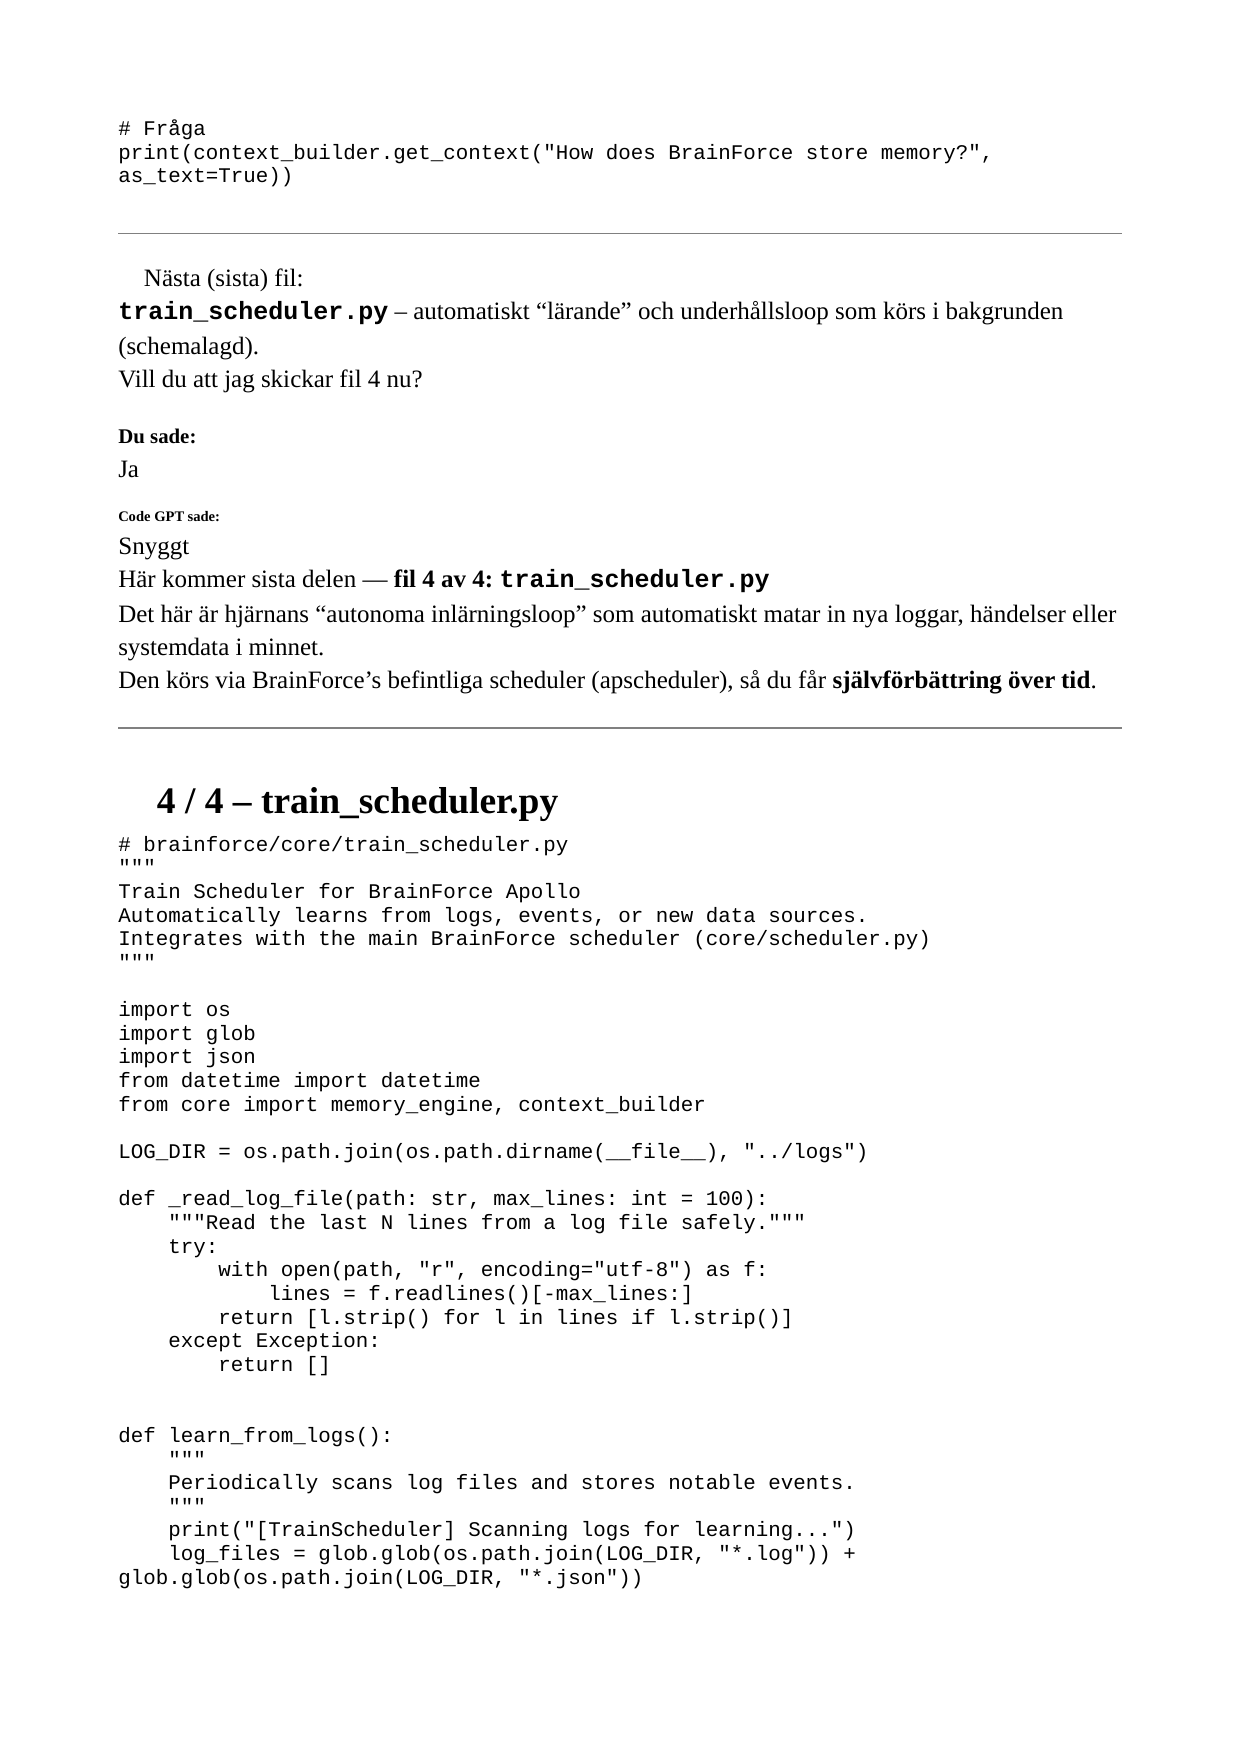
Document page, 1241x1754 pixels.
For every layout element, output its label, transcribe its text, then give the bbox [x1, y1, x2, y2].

subtitle 🧩 4 / 4 – train_scheduler.py [118, 778, 1122, 821]
text """ [118, 857, 1122, 881]
text Ja [118, 454, 1122, 483]
text print(context_builder.get_context("How does BrainForce store memory?", as_text=True)) [118, 142, 1122, 189]
text import glob [118, 1023, 1122, 1047]
text import os [118, 999, 1122, 1023]
text """Read the last N lines from a log file safely.""" [118, 1212, 1122, 1236]
text with open(path, "r", encoding="utf-8") as f: [118, 1259, 1122, 1283]
text from datetime import datetime [118, 1070, 1122, 1094]
text def learn_from_logs(): [118, 1425, 1122, 1448]
text # brainforce/core/train_scheduler.py [118, 834, 1122, 857]
text Automatically learns from logs, events, or new data sources. [118, 905, 1122, 928]
text ✅ Nästa (sista) fil: train_scheduler.py – automatiskt “lärande” och underhållsloop som körs i bakgrunden (schemalagd). Vill du att jag skickar fil 4 nu? [118, 263, 1122, 393]
text try: [118, 1236, 1122, 1259]
text lines = f.readlines()[-max_lines:] [118, 1283, 1122, 1307]
subtitle Code GPT sade: [118, 508, 1122, 525]
text LOG_DIR = os.path.join(os.path.dirname(__file__), "../logs") [118, 1141, 1122, 1165]
text """ [118, 952, 1122, 976]
text from core import memory_engine, context_builder [118, 1094, 1122, 1117]
text log_files = glob.glob(os.path.join(LOG_DIR, "*.log")) + glob.glob(os.path.join(LOG_DIR, "*.json")) [118, 1543, 1122, 1590]
text """ [118, 1496, 1122, 1519]
text except Exception: [118, 1330, 1122, 1354]
text Snyggt 🙌 Här kommer sista delen — fil 4 av 4: train_scheduler.py Det här är hjärnans “autonoma inlärningsloop” som automatiskt matar in nya loggar, händelser eller systemdata i minnet. Den körs via BrainForce’s befintliga scheduler (apscheduler), så du får självförbättring över tid. [118, 531, 1122, 694]
text import json [118, 1047, 1122, 1070]
subtitle Du sade: [118, 424, 1122, 448]
text Periodically scans log files and stores notable events. [118, 1472, 1122, 1496]
text Train Scheduler for BrainForce Apollo [118, 881, 1122, 905]
text # Fråga [118, 118, 1122, 142]
text return [] [118, 1354, 1122, 1378]
text def _read_log_file(path: str, max_lines: int = 100): [118, 1188, 1122, 1212]
text """ [118, 1448, 1122, 1472]
text Integrates with the main BrainForce scheduler (core/scheduler.py) [118, 928, 1122, 952]
text print("[TrainScheduler] Scanning logs for learning...") [118, 1519, 1122, 1543]
text return [l.strip() for l in lines if l.strip()] [118, 1307, 1122, 1330]
